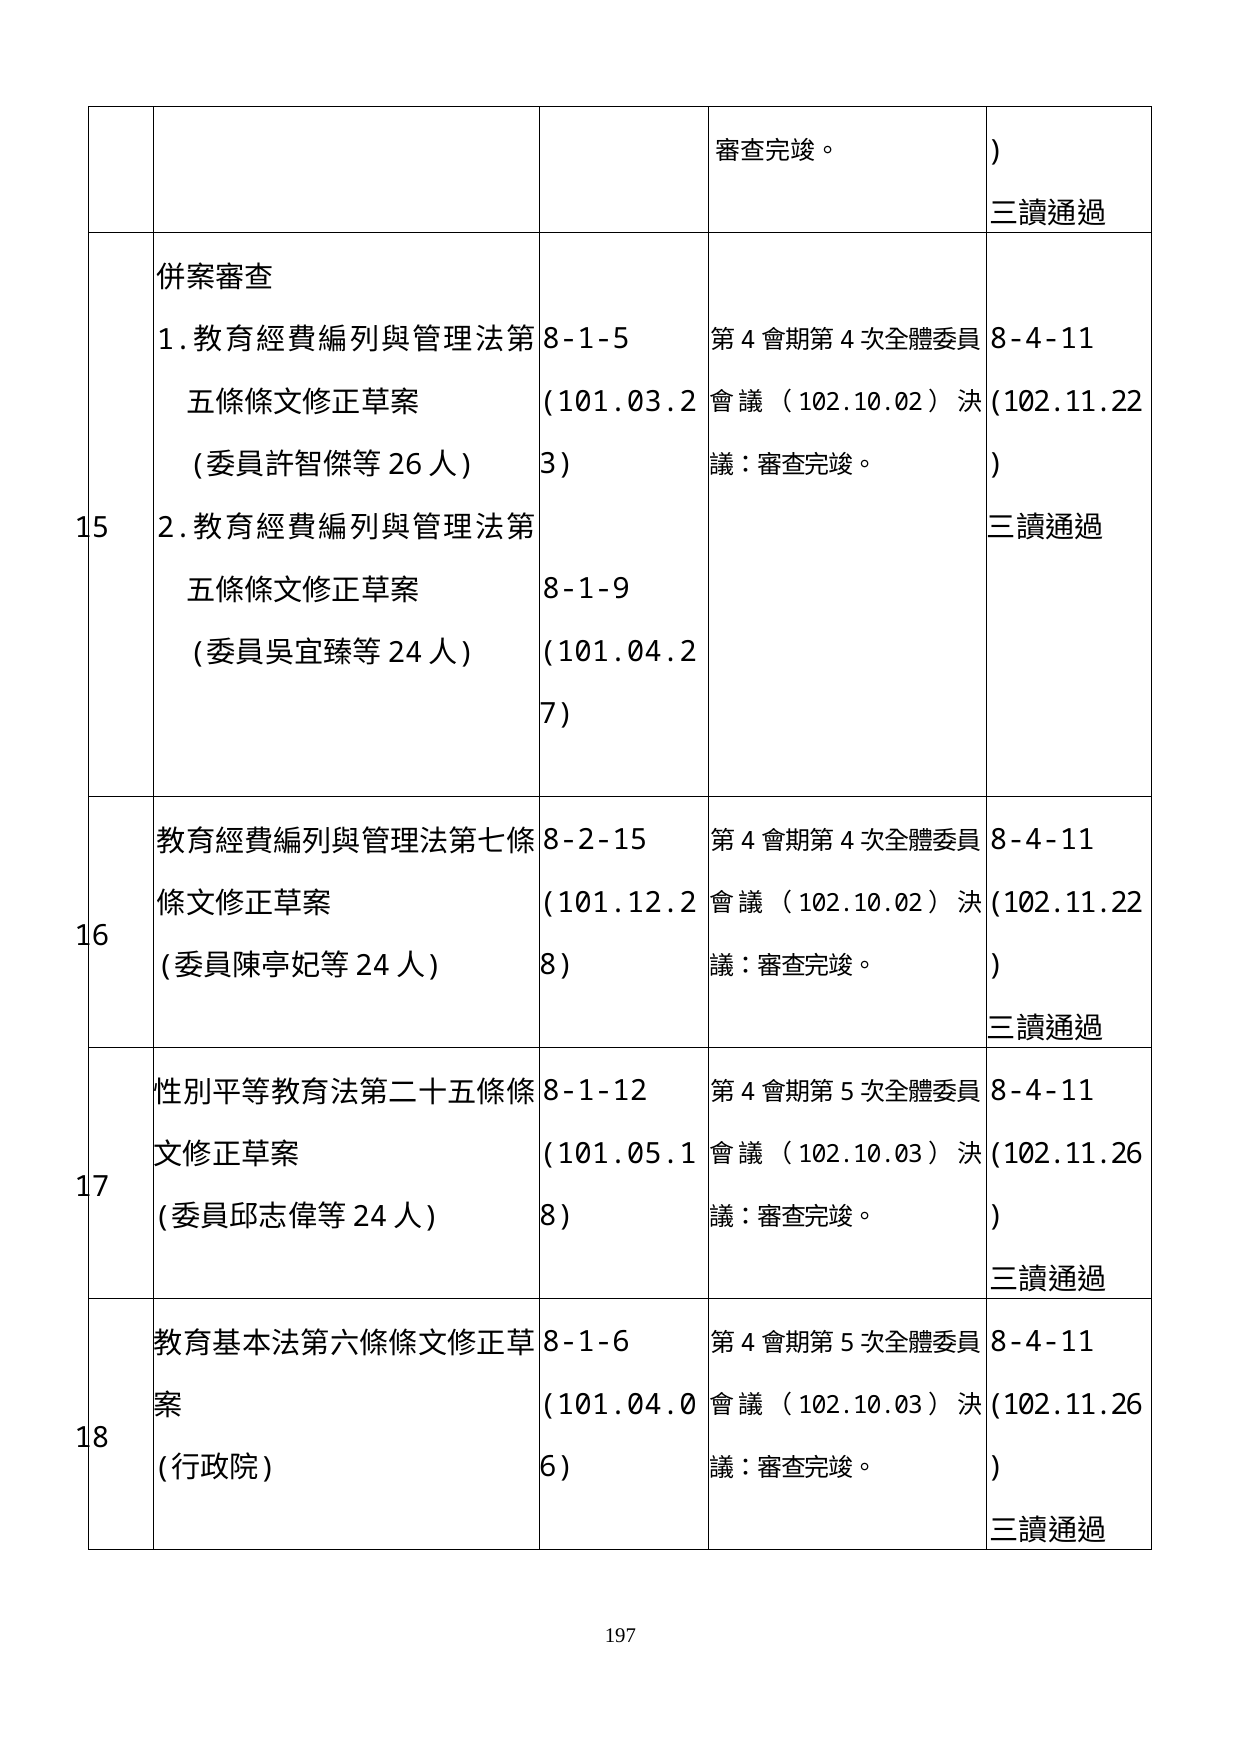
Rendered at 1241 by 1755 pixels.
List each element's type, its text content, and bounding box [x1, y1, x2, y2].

table_cell 第4會期第5次全體委員會議（102.10.03）決議：審查完竣。 [709, 1299, 986, 1549]
table_cell [89, 107, 153, 232]
table_cell 8-4-11 (102.11.26) 三讀通過 [987, 1299, 1151, 1549]
table_cell [89, 1048, 153, 1298]
table_cell [89, 1299, 153, 1549]
table_cell 第4會期第5次全體委員會議（102.10.03）決議：審查完竣。 [709, 1048, 986, 1298]
table_cell 第4會期第4次全體委員會議（102.10.02）決議：審查完竣。 [709, 233, 986, 796]
table_cell 審查完竣。 [709, 107, 986, 232]
table_cell 8-1-12 (101.05.18) [540, 1048, 708, 1298]
table_cell 8-1-6 (101.04.06) [540, 1299, 708, 1549]
table_cell ) 三讀通過 [987, 107, 1151, 232]
table_cell [89, 797, 153, 1047]
table_cell 8-4-11 (102.11.22) 三讀通過 [987, 233, 1151, 796]
table_cell [154, 107, 539, 232]
table_cell 併案審查 1.教育經費編列與管理法第五條條文修正草案 (委員許智傑等26人) 2.教育經費編列與管理法第五條條文修正草案 (委員吳宜臻等24人) [154, 233, 539, 796]
table_cell [540, 107, 708, 232]
table_cell 教育經費編列與管理法第七條條文修正草案 (委員陳亭妃等24人) [154, 797, 539, 1047]
table_cell 第4會期第4次全體委員會議（102.10.02）決議：審查完竣。 [709, 797, 986, 1047]
table_cell 性別平等教育法第二十五條條文修正草案 (委員邱志偉等24人) [154, 1048, 539, 1298]
table_cell 8-2-15 (101.12.28) [540, 797, 708, 1047]
table_cell 8-1-5 (101.03.23) 8-1-9 (101.04.27) [540, 233, 708, 796]
table_cell 教育基本法第六條條文修正草案 (行政院) [154, 1299, 539, 1549]
table_cell [89, 233, 153, 796]
table_cell 8-4-11 (102.11.22) 三讀通過 [987, 797, 1151, 1047]
table_cell 8-4-11 (102.11.26) 三讀通過 [987, 1048, 1151, 1298]
